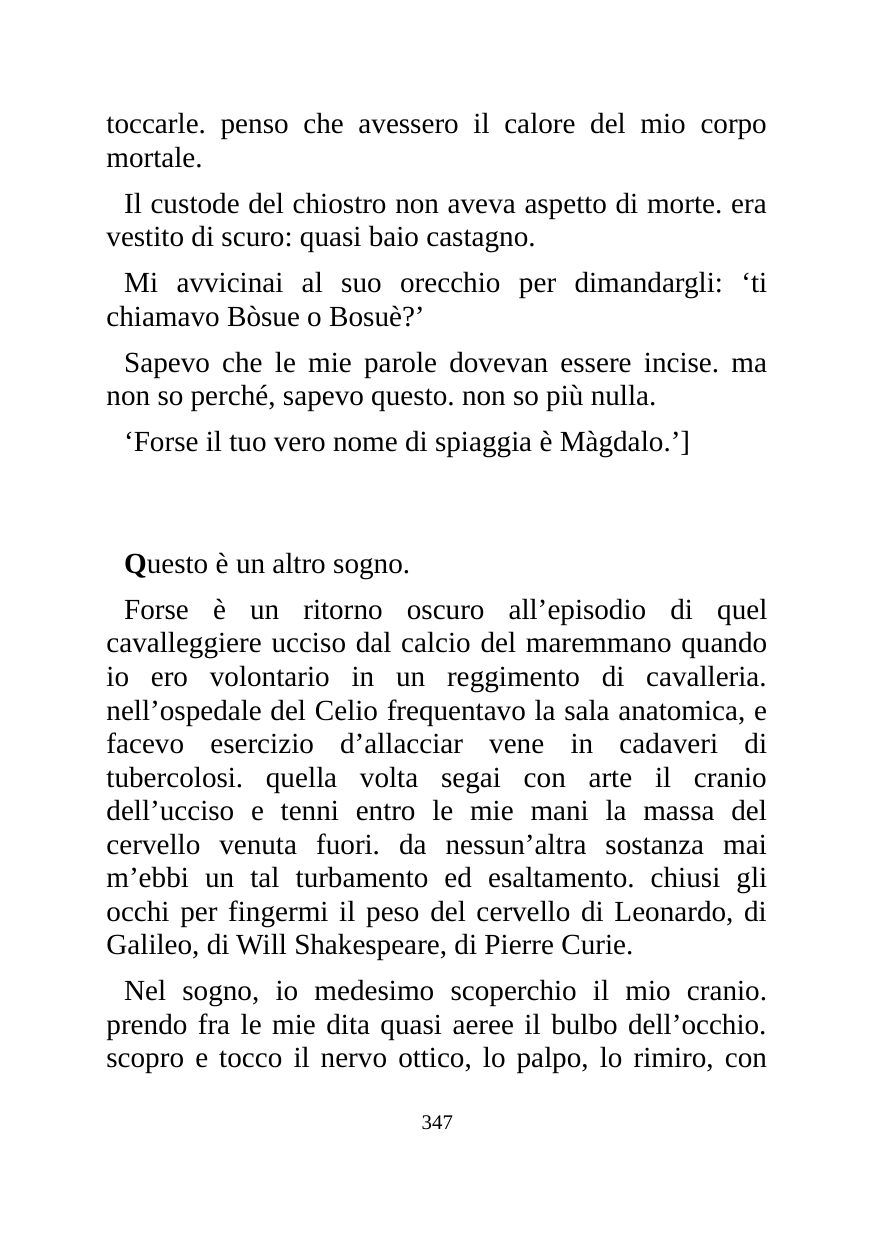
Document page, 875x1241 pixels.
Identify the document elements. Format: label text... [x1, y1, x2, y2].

text Mi avvicinai al suo orecchio per dimandargli: ‘ti chiamavo Bòsue o Bosuè?’ [106, 265, 768, 332]
text toccarle. penso che avessero il calore del mio corpo mortale. [106, 106, 768, 173]
text Il custode del chiostro non aveva aspetto di morte. era vestito di scuro: quasi baio castagno. [106, 186, 768, 253]
text ‘Forse il tuo vero nome di spiaggia è Màgdalo.’] [106, 424, 768, 458]
text Nel sogno, io medesimo scoperchio il mio cranio. prendo fra le mie dita quasi aeree il bulbo dell’occhio. scopro e tocco il nervo ottico, lo palpo, lo rimiro, con [106, 973, 768, 1074]
text Forse è un ritorno oscuro all’episodio di quel cavalleggiere ucciso dal calcio del maremmano quando io ero volontario in un reggimento di cavalleria. nell’ospedale del Celio frequentavo la sala anatomica, e facevo esercizio d’allacciar vene in cadaveri di tubercolosi. quella volta segai con arte il cranio dell’ucciso e tenni entro le mie mani la massa del cervello venuta fuori. da nessun’altra sostanza mai m’ebbi un tal turbamento ed esaltamento. chiusi gli occhi per fingermi il peso del cervello di Leonardo, di Galileo, di Will Shakespeare, di Pierre Curie. [106, 592, 768, 961]
text Questo è un altro sogno. [106, 546, 768, 580]
text Sapevo che le mie parole dovevan essere incise. ma non so perché, sapevo questo. non so più nulla. [106, 345, 768, 412]
